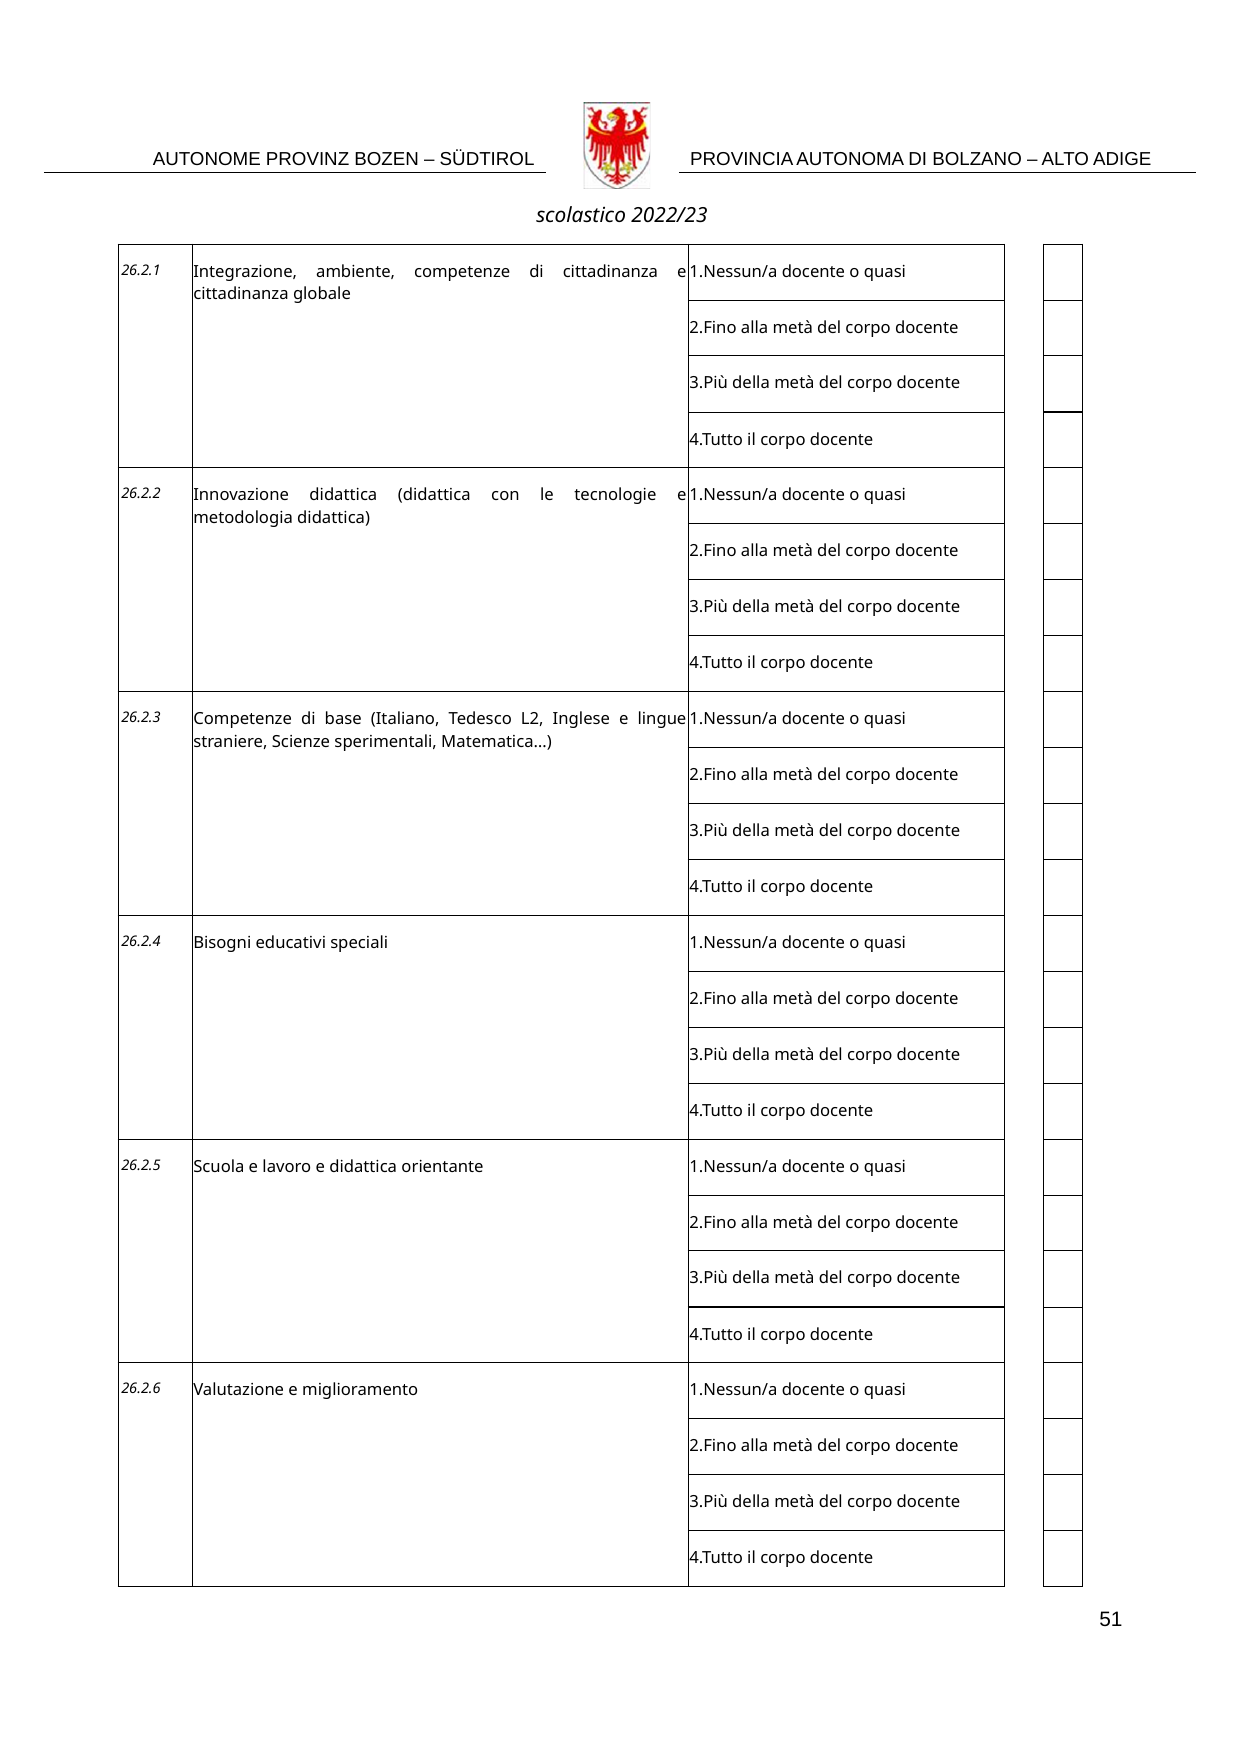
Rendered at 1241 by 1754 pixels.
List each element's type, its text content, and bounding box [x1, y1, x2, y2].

table_cell [1083, 1083, 1127, 1138]
table_cell 1.Nessun/a docente o quasi [689, 245, 1004, 299]
table_cell [1083, 523, 1127, 579]
table_cell [1005, 1474, 1043, 1530]
table_cell [1005, 244, 1043, 299]
table_cell [1083, 1530, 1127, 1586]
table_cell [1083, 1250, 1127, 1306]
table_cell 2.Fino alla metà del corpo docente [689, 301, 1004, 355]
table_cell [1083, 355, 1127, 411]
table_cell 4.Tutto il corpo docente [689, 413, 1004, 467]
table_cell [1005, 859, 1043, 915]
table_cell [1083, 579, 1127, 635]
table_cell 2.Fino alla metà del corpo docente [689, 524, 1004, 579]
table_cell [1005, 1530, 1043, 1586]
table_cell 4.Tutto il corpo docente [689, 1308, 1004, 1362]
table_cell 3.Più della metà del corpo docente [689, 804, 1004, 859]
table_cell [1005, 355, 1043, 411]
table_cell [1005, 1418, 1043, 1474]
table_cell [1083, 1139, 1127, 1194]
table_cell [1083, 411, 1127, 467]
table_cell 4.Tutto il corpo docente [689, 860, 1004, 915]
table_cell [1044, 1531, 1082, 1586]
table_cell [1005, 803, 1043, 859]
table_cell [1044, 1196, 1082, 1250]
table_cell [1044, 1140, 1082, 1194]
table_cell Valutazione e miglioramento [193, 1363, 688, 1586]
table_cell [1044, 860, 1082, 915]
table_cell [1083, 1362, 1127, 1418]
table_cell [1005, 300, 1043, 355]
table_cell [1044, 524, 1082, 579]
table_cell 2.Fino alla metà del corpo docente [689, 748, 1004, 803]
table_cell 1.Nessun/a docente o quasi [689, 1363, 1004, 1418]
table_cell 3.Più della metà del corpo docente [689, 356, 1004, 411]
table_cell 1.Nessun/a docente o quasi [689, 468, 1004, 523]
table_cell [1083, 915, 1127, 971]
table_cell 2.Fino alla metà del corpo docente [689, 1419, 1004, 1474]
table_cell [1005, 635, 1043, 691]
table_cell [1005, 691, 1043, 747]
table_cell [1044, 245, 1082, 299]
table_cell [1044, 1251, 1082, 1306]
table_cell [1083, 1474, 1127, 1530]
table_cell [1044, 636, 1082, 691]
table_cell [1083, 971, 1127, 1027]
table_cell [1044, 1475, 1082, 1530]
table_cell [1083, 1306, 1127, 1362]
table_cell Scuola e lavoro e didattica orientante [193, 1140, 688, 1362]
table_cell [1083, 1027, 1127, 1083]
table_cell 26.2.2 [119, 468, 192, 691]
table_cell [1044, 1419, 1082, 1474]
table_cell [1083, 244, 1127, 299]
table_cell [1005, 1027, 1043, 1083]
table_cell 3.Più della metà del corpo docente [689, 1028, 1004, 1083]
table_cell [1083, 747, 1127, 803]
table_cell 26.2.4 [119, 916, 192, 1138]
table_cell 3.Più della metà del corpo docente [689, 1251, 1004, 1306]
table_cell [1044, 748, 1082, 803]
table_cell [1083, 1195, 1127, 1250]
table_cell Innovazione didattica (didattica con le tecnologie e metodologia didattica) [193, 468, 688, 691]
table_cell [1005, 915, 1043, 971]
table_cell [1083, 691, 1127, 747]
table_cell Bisogni educativi speciali [193, 916, 688, 1138]
table_cell [1044, 356, 1082, 411]
table_cell [1044, 580, 1082, 635]
table_cell 4.Tutto il corpo docente [689, 1531, 1004, 1586]
table_cell [1005, 971, 1043, 1027]
table_cell [1083, 803, 1127, 859]
table_cell [1005, 747, 1043, 803]
table_cell 4.Tutto il corpo docente [689, 636, 1004, 691]
table_cell 1.Nessun/a docente o quasi [689, 692, 1004, 747]
table_cell [1044, 804, 1082, 859]
table_cell [1083, 859, 1127, 915]
table_cell 1.Nessun/a docente o quasi [689, 1140, 1004, 1194]
table_cell Competenze di base (Italiano, Tedesco L2, Inglese e lingue straniere, Scienze sperimentali, Matematica…) [193, 692, 688, 915]
table_cell [1044, 1028, 1082, 1083]
table_cell [1083, 467, 1127, 523]
table_cell [1005, 1362, 1043, 1418]
table_cell [1044, 413, 1082, 467]
table_cell 4.Tutto il corpo docente [689, 1084, 1004, 1138]
table_cell [1044, 1308, 1082, 1362]
table_cell [1044, 916, 1082, 971]
table_cell [1083, 300, 1127, 355]
table_cell [1005, 1250, 1043, 1306]
table_cell 3.Più della metà del corpo docente [689, 580, 1004, 635]
table_cell [1044, 468, 1082, 523]
table_cell 2.Fino alla metà del corpo docente [689, 1196, 1004, 1250]
table_cell [1005, 1083, 1043, 1138]
table_cell 1.Nessun/a docente o quasi [689, 916, 1004, 971]
table_cell 26.2.3 [119, 692, 192, 915]
table_cell 26.2.6 [119, 1363, 192, 1586]
table_cell [1005, 579, 1043, 635]
table_cell [1005, 411, 1043, 467]
table_cell [1083, 1418, 1127, 1474]
table_cell [1005, 523, 1043, 579]
table_cell [1005, 1195, 1043, 1250]
table_cell [1044, 301, 1082, 355]
table_cell 26.2.5 [119, 1140, 192, 1362]
table_cell [1005, 467, 1043, 523]
table_cell Integrazione, ambiente, competenze di cittadinanza e cittadinanza globale [193, 245, 688, 467]
table_cell scolastico 2022/23 [118, 197, 1127, 243]
table_cell [1044, 692, 1082, 747]
table_cell 26.2.1 [119, 245, 192, 467]
table_cell [1044, 972, 1082, 1027]
table_cell [1044, 1084, 1082, 1138]
table_cell 3.Più della metà del corpo docente [689, 1475, 1004, 1530]
table_cell [1005, 1306, 1043, 1362]
table_cell [1005, 1139, 1043, 1194]
table_cell [1044, 1363, 1082, 1418]
table_cell 2.Fino alla metà del corpo docente [689, 972, 1004, 1027]
table_cell [1083, 635, 1127, 691]
